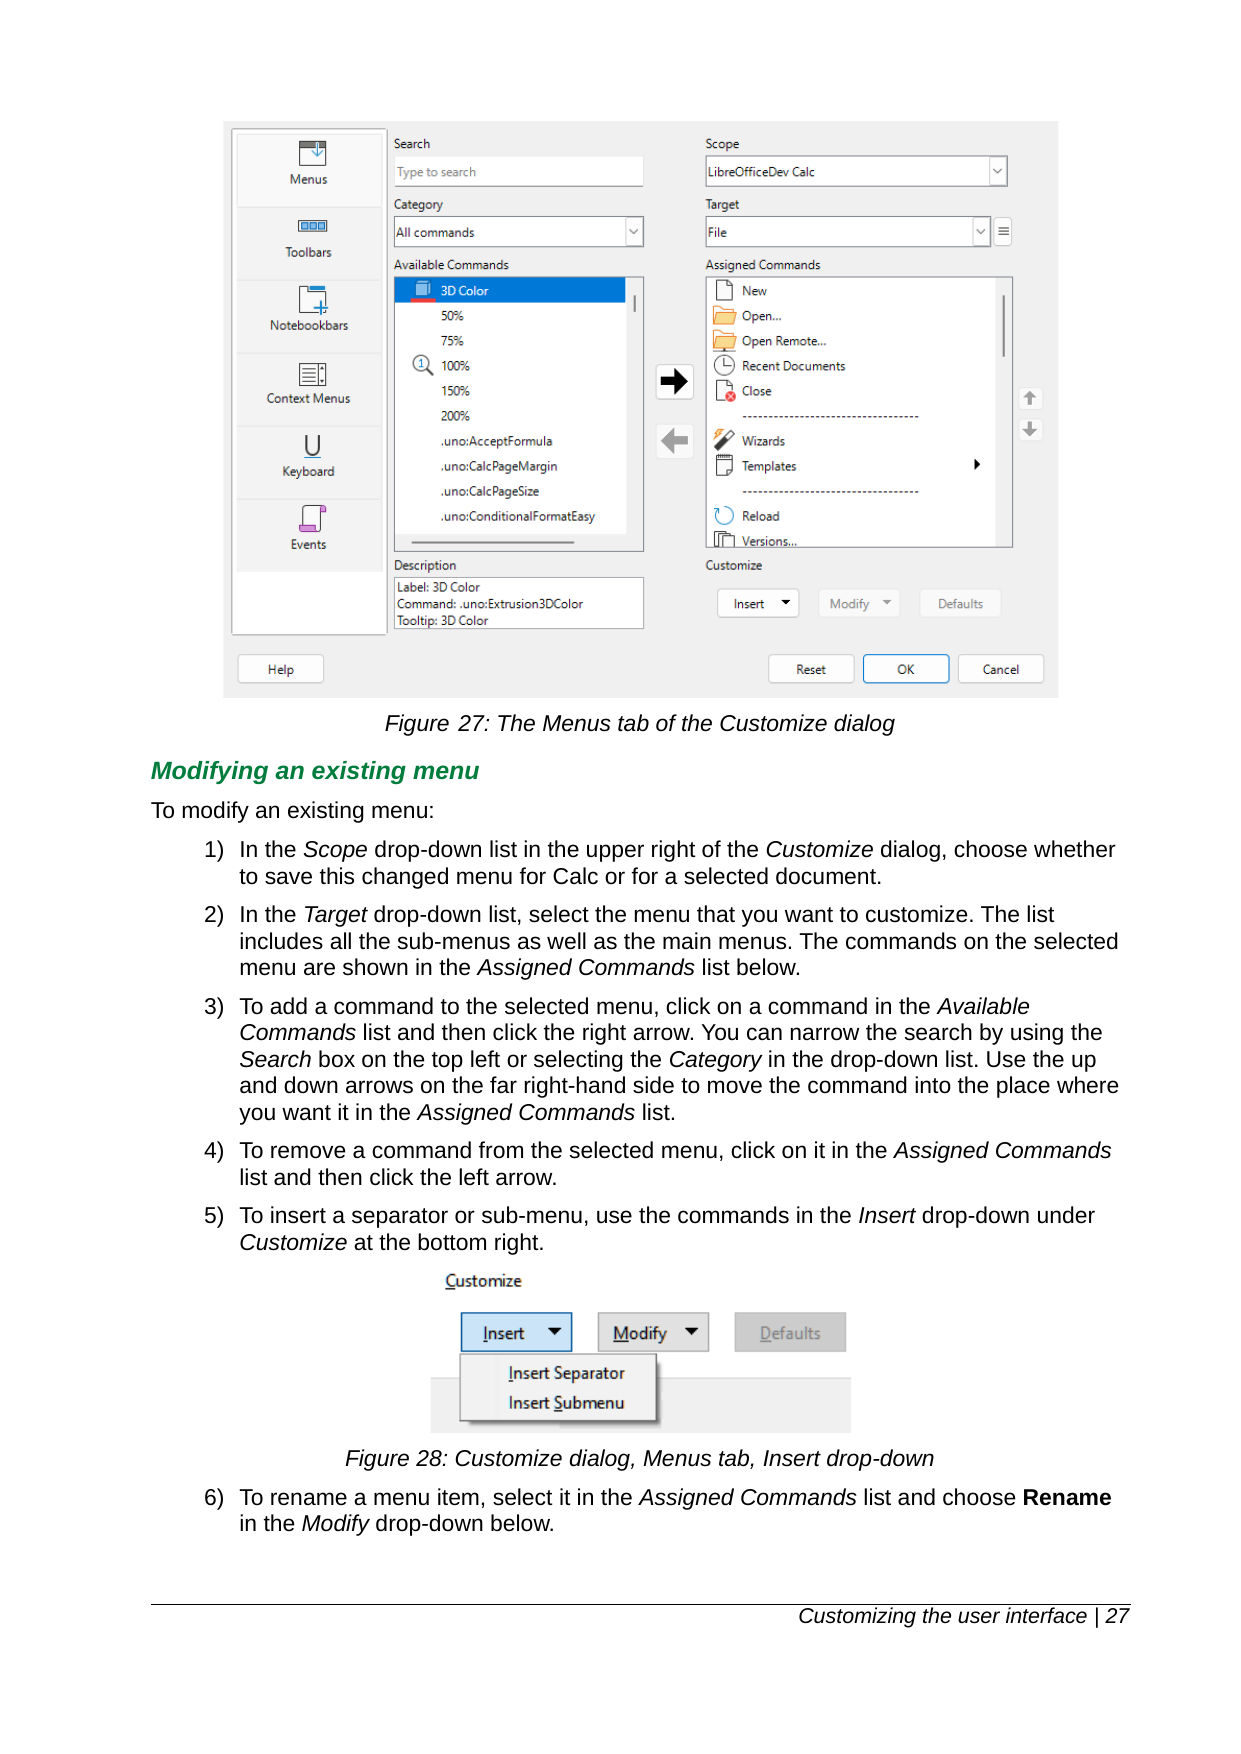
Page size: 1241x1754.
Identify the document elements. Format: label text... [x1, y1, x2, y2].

text Figure 28: Customize dialog, Menus tab, Insert drop-down [345, 1445, 937, 1471]
list To modify an existing menu: [151, 797, 1131, 824]
list In the Target drop-down list, select the menu that you want to customize. The list includes all the sub‑menus as well as the main menus. The commands on the selected menu are shown in the Assigned Commands list below. [224, 901, 1131, 981]
list To remove a command from the selected menu, click on it in the Assigned Commands list and then click the left arrow. [224, 1137, 1131, 1190]
list In the Scope drop-down list in the upper right of the Customize dialog, choose whether to save this changed menu for Calc or for a selected document. [224, 836, 1131, 889]
subtitle Modifying an existing menu [151, 756, 1131, 785]
picture [430, 1267, 852, 1433]
list To insert a separator or sub‑menu, use the commands in the Insert drop-down under Customize at the bottom right. [224, 1202, 1131, 1255]
picture [223, 121, 1059, 698]
list To add a command to the selected menu, click on a command in the Available Commands list and then click the right arrow. You can narrow the search by using the Search box on the top left or selecting the Category in the drop-down list. Use the up and down arrows on the far right-hand side to move the command into the place where you want it in the Assigned Commands list. [224, 993, 1131, 1125]
text Figure 27: The Menus tab of the Customize dialog [223, 710, 1058, 737]
list To rename a menu item, select it in the Assigned Commands list and choose Rename in the Modify drop-down below. [224, 1484, 1131, 1536]
